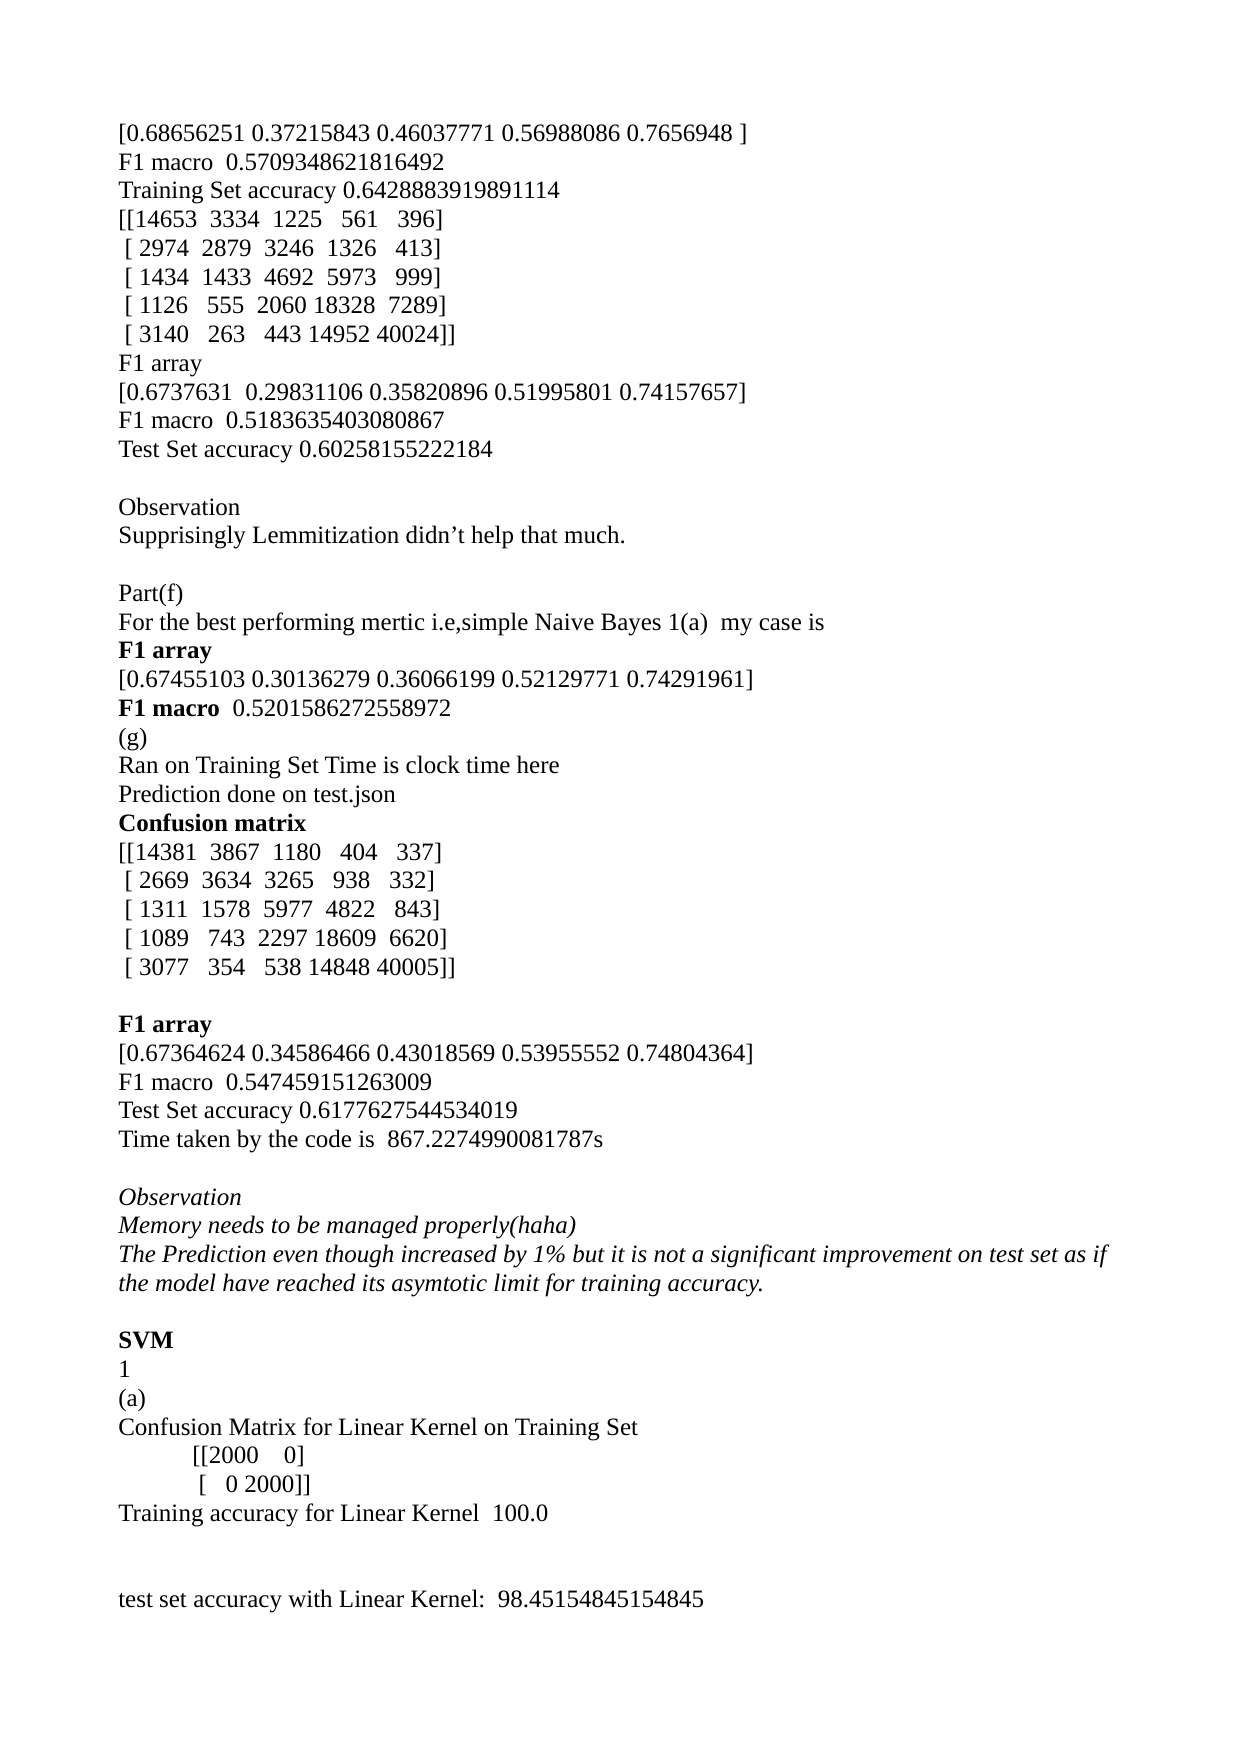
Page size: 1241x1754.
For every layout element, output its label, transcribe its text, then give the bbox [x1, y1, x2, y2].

text [0.68656251 0.37215843 0.46037771 0.56988086 0.7656948 ] [118, 118, 1122, 147]
text F1 array [118, 1009, 1122, 1038]
text Training accuracy for Linear Kernel 100.0 [118, 1498, 1122, 1527]
text Supprisingly Lemmitization didn’t help that much. [118, 521, 1122, 549]
text F1 array [118, 636, 1122, 664]
text test set accuracy with Linear Kernel: 98.45154845154845 [118, 1584, 1122, 1613]
text [[14653 3334 1225 561 396] [118, 204, 1122, 233]
text Prediction done on test.json [118, 779, 1122, 808]
text [ 1089 743 2297 18609 6620] [118, 923, 1122, 952]
text SVM [118, 1326, 1122, 1354]
text F1 macro 0.5183635403080867 [118, 406, 1122, 434]
text For the best performing mertic i.e,simple Naive Bayes 1(a) my case is [118, 607, 1122, 636]
text (a) [118, 1383, 1122, 1412]
text F1 macro 0.5709348621816492 [118, 147, 1122, 176]
text [ 0 2000]] [118, 1469, 1122, 1498]
text [[2000 0] [118, 1441, 1122, 1469]
text [ 1434 1433 4692 5973 999] [118, 262, 1122, 291]
text Training Set accuracy 0.6428883919891114 [118, 176, 1122, 204]
text [ 3140 263 443 14952 40024]] [118, 319, 1122, 348]
text (g) [118, 722, 1122, 751]
text Confusion Matrix for Linear Kernel on Training Set [118, 1412, 1122, 1441]
text [0.6737631 0.29831106 0.35820896 0.51995801 0.74157657] [118, 377, 1122, 406]
text Test Set accuracy 0.6177627544534019 [118, 1096, 1122, 1124]
text Observation [118, 492, 1122, 521]
text F1 macro 0.5201586272558972 [118, 693, 1122, 722]
text [ 2974 2879 3246 1326 413] [118, 233, 1122, 262]
text Test Set accuracy 0.60258155222184 [118, 434, 1122, 463]
text F1 macro 0.547459151263009 [118, 1067, 1122, 1096]
text [0.67455103 0.30136279 0.36066199 0.52129771 0.74291961] [118, 664, 1122, 693]
text Observation [118, 1182, 1122, 1211]
text F1 array [118, 348, 1122, 377]
text Confusion matrix [118, 808, 1122, 837]
text [ 2669 3634 3265 938 332] [118, 866, 1122, 894]
text Memory needs to be managed properly(haha) [118, 1211, 1122, 1239]
text [ 1126 555 2060 18328 7289] [118, 291, 1122, 319]
text Ran on Training Set Time is clock time here [118, 751, 1122, 779]
text [ 3077 354 538 14848 40005]] [118, 952, 1122, 981]
text The Prediction even though increased by 1% but it is not a significant improvement on test set as if the model have reached its asymtotic limit for training accuracy. [118, 1239, 1122, 1297]
text [[14381 3867 1180 404 337] [118, 837, 1122, 866]
text 1 [118, 1354, 1122, 1383]
text Part(f) [118, 578, 1122, 607]
text [ 1311 1578 5977 4822 843] [118, 894, 1122, 923]
text [0.67364624 0.34586466 0.43018569 0.53955552 0.74804364] [118, 1038, 1122, 1067]
text Time taken by the code is 867.2274990081787s [118, 1124, 1122, 1153]
